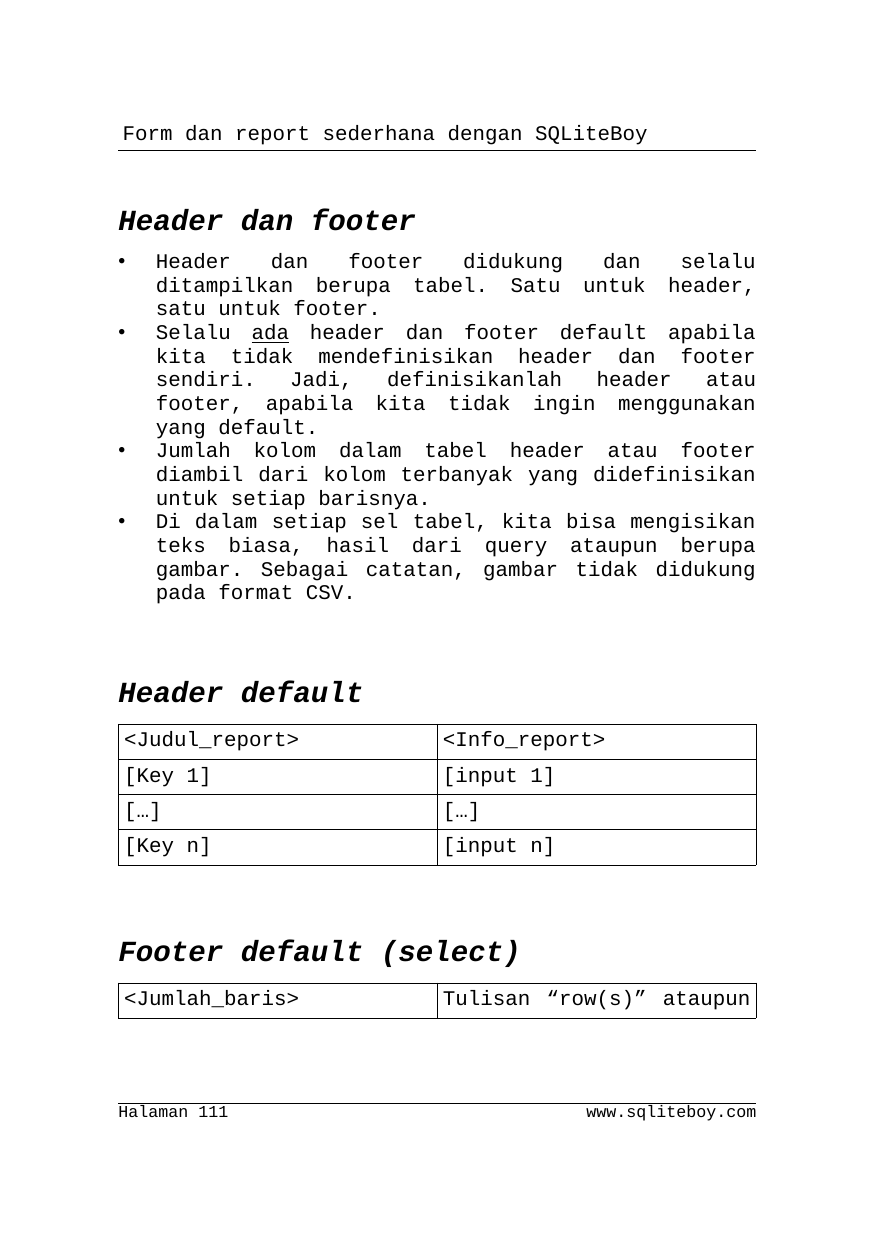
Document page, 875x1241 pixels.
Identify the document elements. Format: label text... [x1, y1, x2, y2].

table_header <Judul_report> [119, 725, 437, 759]
list Selalu ada header dan footer default apabila kita tidak mendefinisikan header dan footer sendiri. Jadi, definisikanlah header atau footer, apabila kita tidak ingin menggunakan yang default. [118, 322, 756, 440]
table_cell [input n] [438, 830, 756, 864]
list Jumlah kolom dalam tabel header atau footer diambil dari kolom terbanyak yang didefinisikan untuk setiap barisnya. [118, 440, 756, 511]
subtitle Header default [118, 678, 756, 711]
subtitle Footer default (select) [118, 937, 756, 970]
table_cell [Key n] [119, 830, 437, 864]
table_cell […] [119, 795, 437, 829]
list Di dalam setiap sel tabel, kita bisa mengisikan teks biasa, hasil dari query ataupun berupa gambar. Sebagai catatan, gambar tidak didukung pada format CSV. [118, 511, 756, 606]
subtitle Header dan footer [118, 206, 756, 239]
table_cell [input 1] [438, 760, 756, 794]
table_header Tulisan “row(s)” ataupun [438, 984, 756, 1018]
table_header <Jumlah_baris> [119, 984, 437, 1018]
table_header <Info_report> [438, 725, 756, 759]
list Header dan footer didukung dan selalu ditampilkan berupa tabel. Satu untuk header, satu untuk footer. [118, 251, 756, 322]
table_cell […] [438, 795, 756, 829]
table_cell [Key 1] [119, 760, 437, 794]
